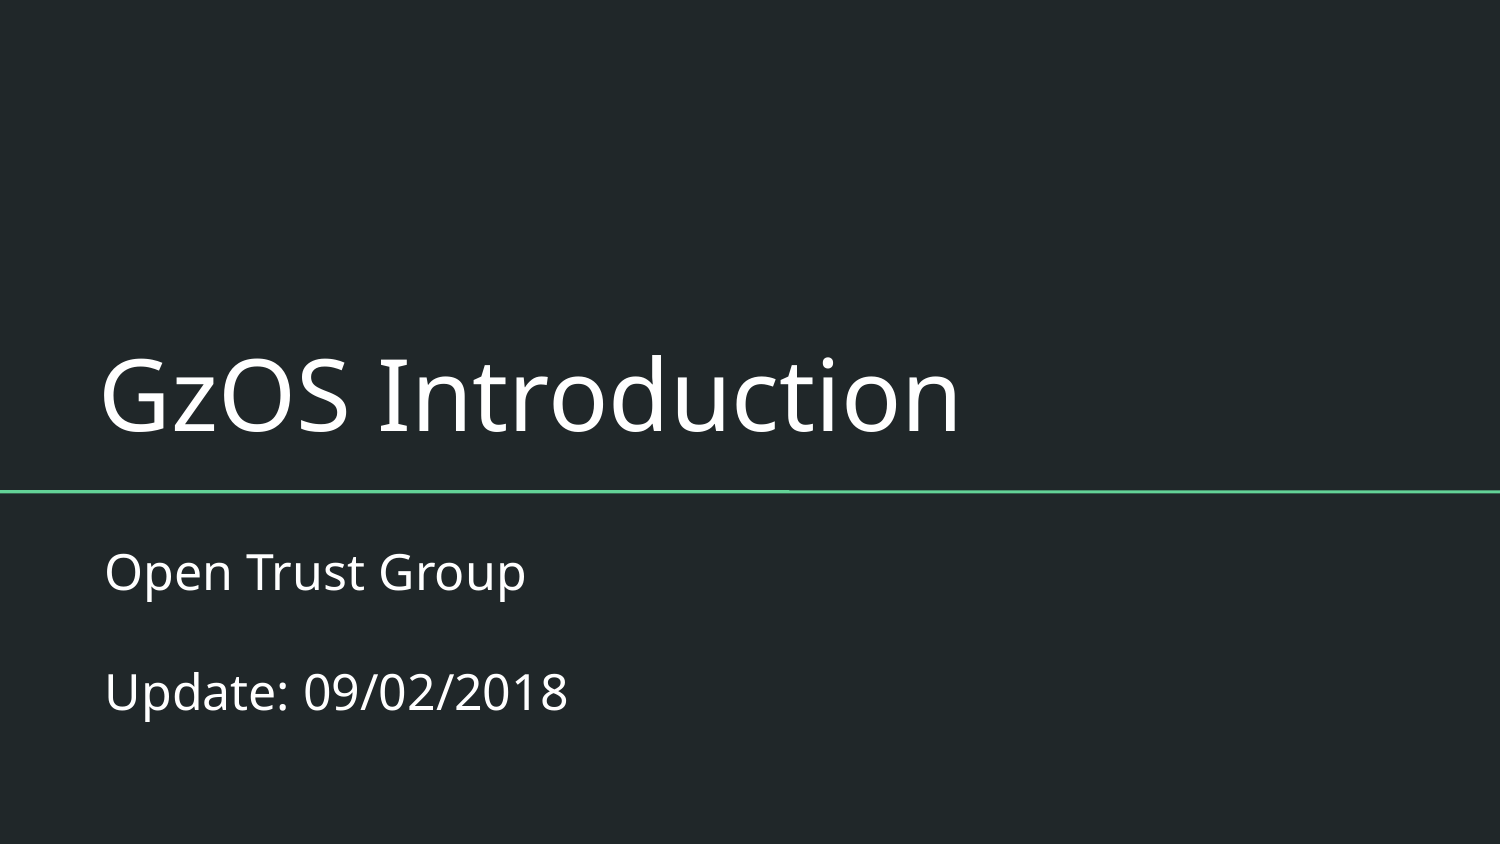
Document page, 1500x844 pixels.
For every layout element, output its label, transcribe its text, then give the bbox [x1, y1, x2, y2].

title GzOS Introduction [83, 206, 1417, 467]
subtitle Open Trust Group Update: 09/02/2018 [89, 525, 1423, 731]
